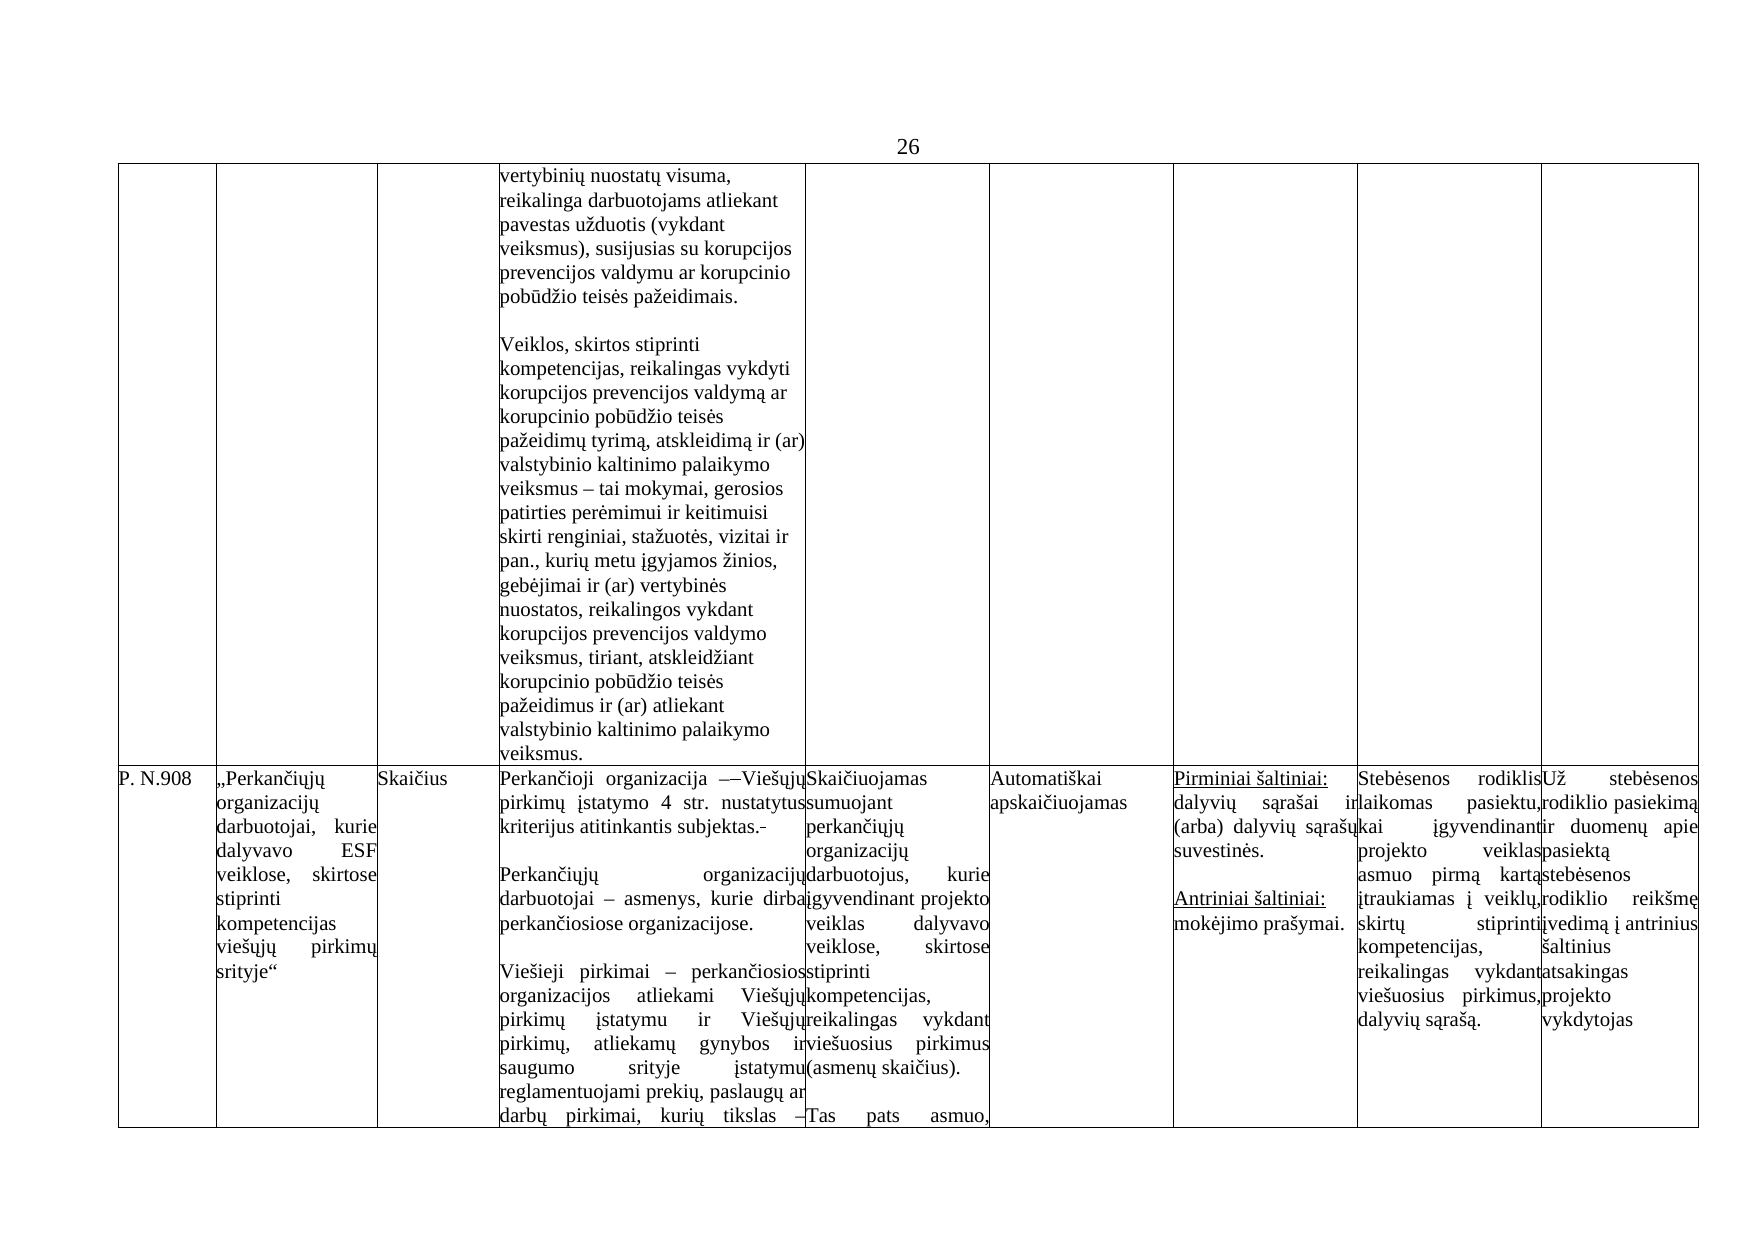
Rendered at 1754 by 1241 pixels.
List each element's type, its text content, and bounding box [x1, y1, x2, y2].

table_cell [1542, 164, 1698, 765]
table_cell Perkančioji organizacija – Viešųjų pirkimų įstatymo 4 str. nustatytus kriterijus atitinkantis subjektas. Perkančiųjų organizacijų darbuotojai – asmenys, kurie dirba perkančiosiose organizacijose. Viešieji pirkimai – perkančiosios organizacijos atliekami Viešųjų pirkimų įstatymu ir Viešųjų pirkimų, atliekamų gynybos ir saugumo srityje įstatymu reglamentuojami prekių, paslaugų ar darbų pirkimai, kurių tikslas – [500, 766, 805, 1127]
table_cell Skaičiuojamas sumuojant perkančiųjų organizacijų darbuotojus, kurie įgyvendinant projekto veiklas dalyvavo veiklose, skirtose stiprinti kompetencijas, reikalingas vykdant viešuosius pirkimus (asmenų skaičius). Tas pats asmuo, [806, 766, 989, 1127]
table_cell [806, 164, 989, 765]
table_cell Pirminiai šaltiniai: dalyvių sąrašai ir (arba) dalyvių sąrašų suvestinės. Antriniai šaltiniai: mokėjimo prašymai. [1174, 766, 1357, 1127]
table_cell [1174, 164, 1357, 765]
table_cell Skaičius [378, 766, 499, 1127]
table_cell [217, 164, 377, 765]
table_cell „Perkančiųjų organizacijų darbuotojai, kurie dalyvavo ESF veiklose, skirtose stiprinti kompetencijas viešųjų pirkimų srityje“ [217, 766, 377, 1127]
table_cell Stebėsenos rodiklis laikomas pasiektu, kai įgyvendinant projekto veiklas asmuo pirmą kartą įtraukiamas į veiklų, skirtų stiprinti kompetencijas, reikalingas vykdant viešuosius pirkimus, dalyvių sąrašą. [1358, 766, 1541, 1127]
table_cell vertybinių nuostatų visuma, reikalinga darbuotojams atliekant pavestas užduotis (vykdant veiksmus), susijusias su korupcijos prevencijos valdymu ar korupcinio pobūdžio teisės pažeidimais. Veiklos, skirtos stiprinti kompetencijas, reikalingas vykdyti korupcijos prevencijos valdymą ar korupcinio pobūdžio teisės pažeidimų tyrimą, atskleidimą ir (ar) valstybinio kaltinimo palaikymo veiksmus – tai mokymai, gerosios patirties perėmimui ir keitimuisi skirti renginiai, stažuotės, vizitai ir pan., kurių metu įgyjamos žinios, gebėjimai ir (ar) vertybinės nuostatos, reikalingos vykdant korupcijos prevencijos valdymo veiksmus, tiriant, atskleidžiant korupcinio pobūdžio teisės pažeidimus ir (ar) atliekant valstybinio kaltinimo palaikymo veiksmus. [500, 164, 805, 765]
table_cell P. N.908 [119, 766, 216, 1127]
table_cell [119, 164, 216, 765]
table_cell [1358, 164, 1541, 765]
table_cell [990, 164, 1173, 765]
table_cell [378, 164, 499, 765]
table_cell Automatiškai apskaičiuojamas [990, 766, 1173, 1127]
table_cell Už stebėsenos rodiklio pasiekimą ir duomenų apie pasiektą stebėsenos rodiklio reikšmę įvedimą į antrinius šaltinius atsakingas projekto vykdytojas [1542, 766, 1698, 1127]
